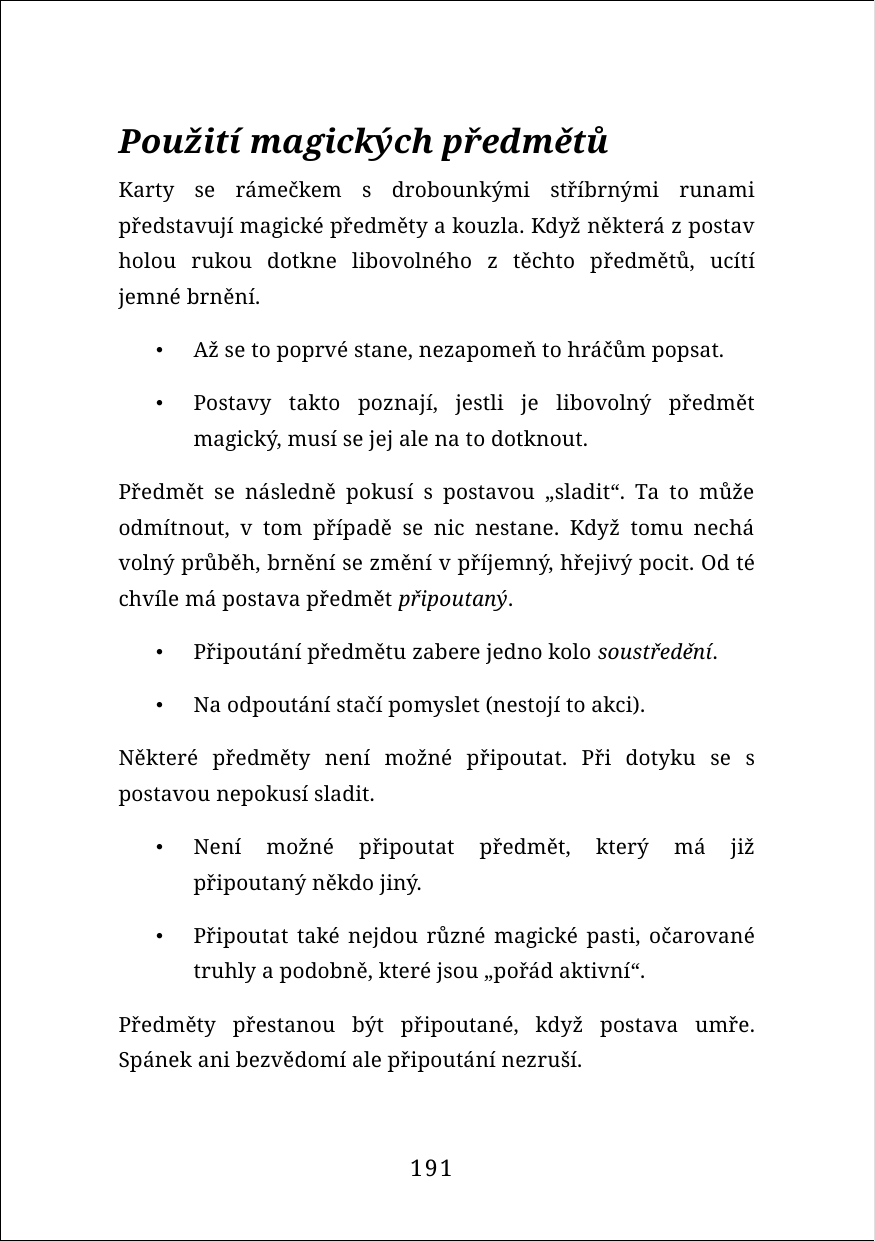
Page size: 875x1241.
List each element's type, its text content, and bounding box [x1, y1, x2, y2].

list Na odpoutání stačí pomyslet (nestojí to akci). [156, 690, 756, 719]
list Postavy takto poznají, jestli je libovolný předmět magický, musí se jej ale na to dotknout. [156, 388, 756, 452]
text Předmět se následně pokusí s postavou „sladit“. Ta to může odmítnout, v tom případě se nic nestane. Když tomu nechá volný průběh, brnění se změní v příjemný, hřejivý pocit. Od té chvíle má postava předmět připoutaný. [118, 477, 756, 612]
list Připoutat také nejdou různé magické pasti, očarované truhly a podobně, které jsou „pořád aktivní“. [156, 921, 756, 985]
list Až se to poprvé stane, nezapomeň to hráčům popsat. [156, 335, 756, 364]
text Karty se rámečkem s drobounkými stříbrnými runami představují magické předměty a kouzla. Když některá z postav holou rukou dotkne libovolného z těchto předmětů, ucítí jemné brnění. [118, 175, 756, 310]
text Předměty přestanou být připoutané, když postava umře. Spánek ani bezvědomí ale připoutání nezruší. [118, 1010, 756, 1074]
list Připoutání předmětu zabere jedno kolo soustředění. [156, 637, 756, 665]
subtitle Použití magických předmětů [118, 118, 756, 164]
text Některé předměty není možné připoutat. Při dotyku se s postavou nepokusí sladit. [118, 743, 756, 807]
list Není možné připoutat předmět, který má již připoutaný někdo jiný. [156, 832, 756, 896]
